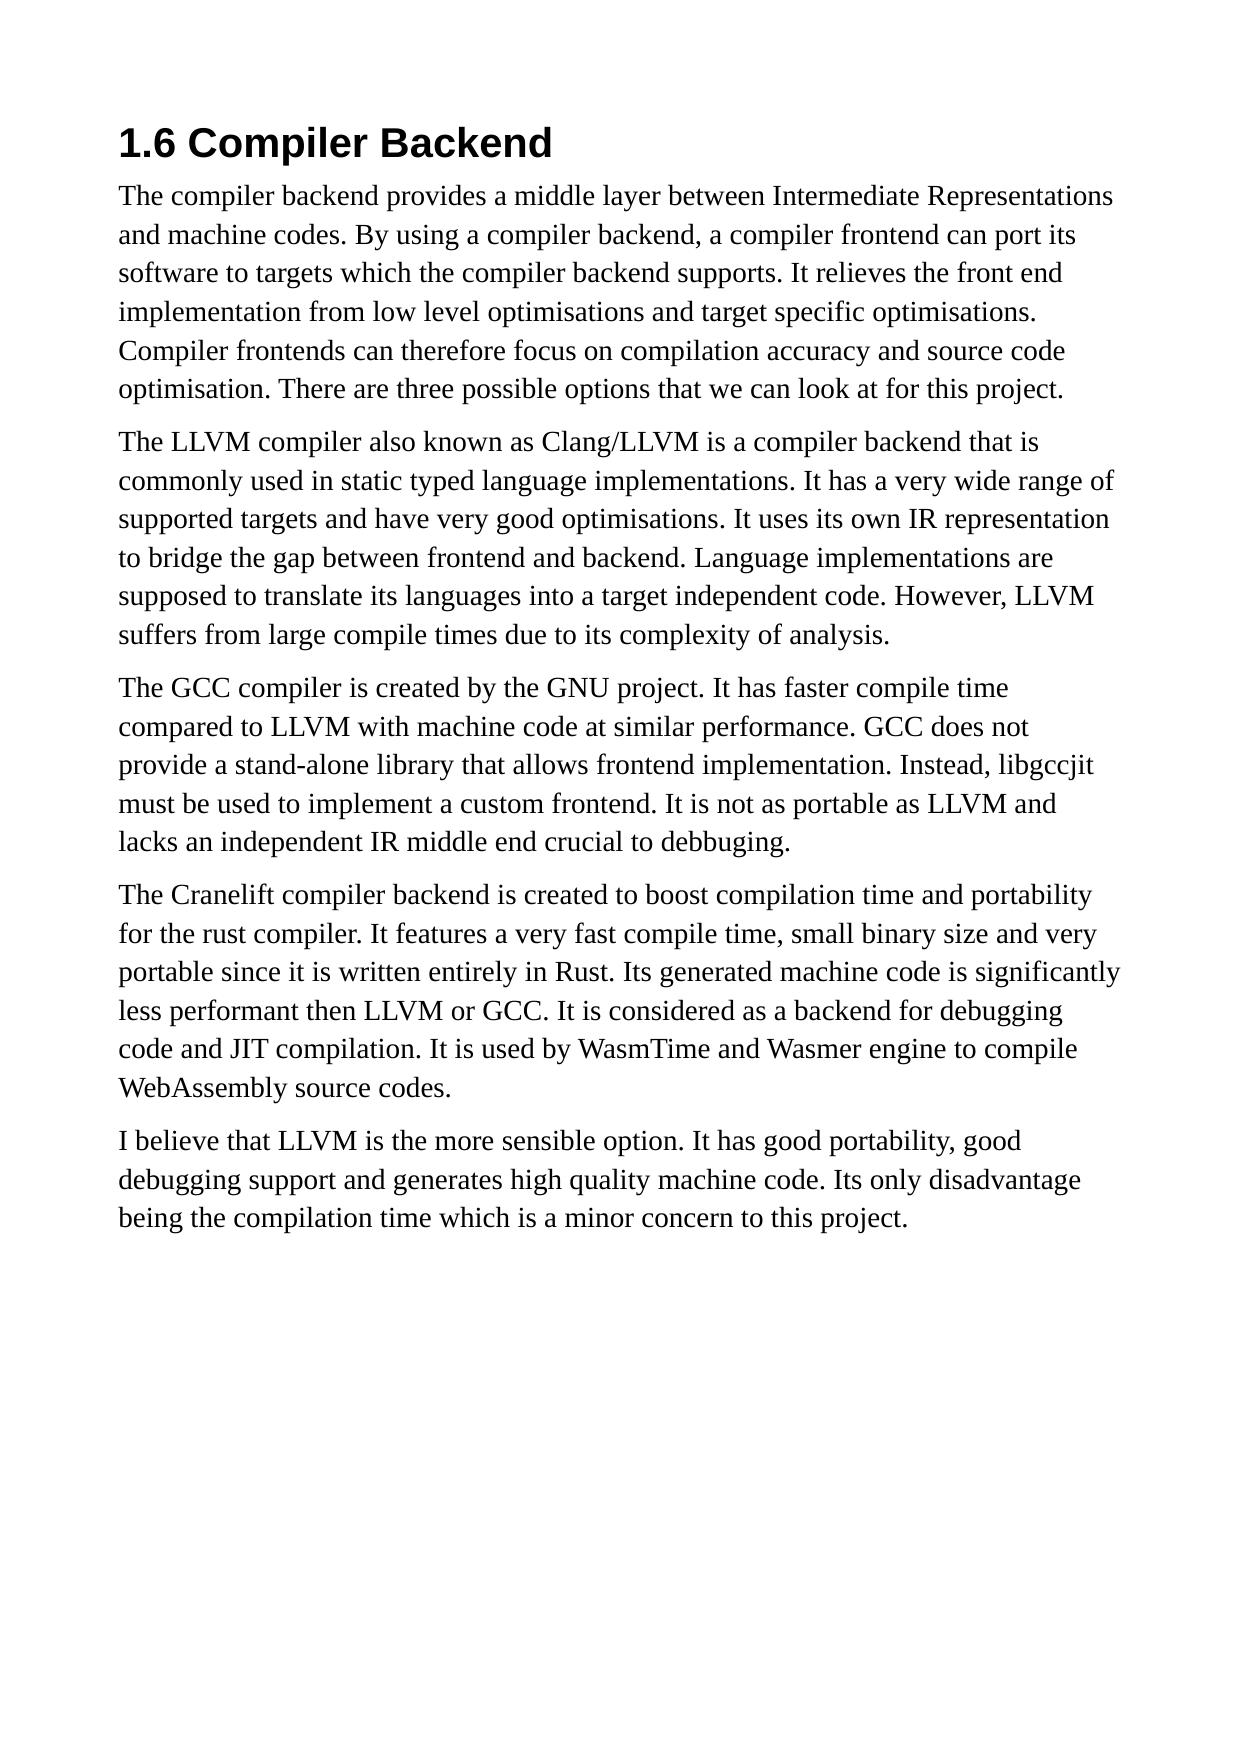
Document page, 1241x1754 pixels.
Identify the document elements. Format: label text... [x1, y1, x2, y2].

text The compiler backend provides a middle layer between Intermediate Representations and machine codes. By using a compiler backend, a compiler frontend can port its software to targets which the compiler backend supports. It relieves the front end implementation from low level optimisations and target specific optimisations. Compiler frontends can therefore focus on compilation accuracy and source code optimisation. There are three possible options that we can look at for this project. [118, 178, 1122, 405]
text The Cranelift compiler backend is created to boost compilation time and portability for the rust compiler. It features a very fast compile time, small binary size and very portable since it is written entirely in Rust. Its generated machine code is significantly less performant then LLVM or GCC. It is considered as a backend for debugging code and JIT compilation. It is used by WasmTime and Wasmer engine to compile WebAssembly source codes. [118, 877, 1122, 1104]
text The GCC compiler is created by the GNU project. It has faster compile time compared to LLVM with machine code at similar performance. GCC does not provide a stand-alone library that allows frontend implementation. Instead, libgccjit must be used to implement a custom frontend. It is not as portable as LLVM and lacks an independent IR middle end crucial to debbuging. [118, 670, 1122, 858]
text The LLVM compiler also known as Clang/LLVM is a compiler backend that is commonly used in static typed language implementations. It has a very wide range of supported targets and have very good optimisations. It uses its own IR representation to bridge the gap between frontend and backend. Language implementations are supposed to translate its languages into a target independent code. However, LLVM suffers from large compile times due to its complexity of analysis. [118, 424, 1122, 651]
subtitle 1.6 Compiler Backend [118, 118, 1122, 166]
text I believe that LLVM is the more sensible option. It has good portability, good debugging support and generates high quality machine code. Its only disadvantage being the compilation time which is a minor concern to this project. [118, 1123, 1122, 1234]
